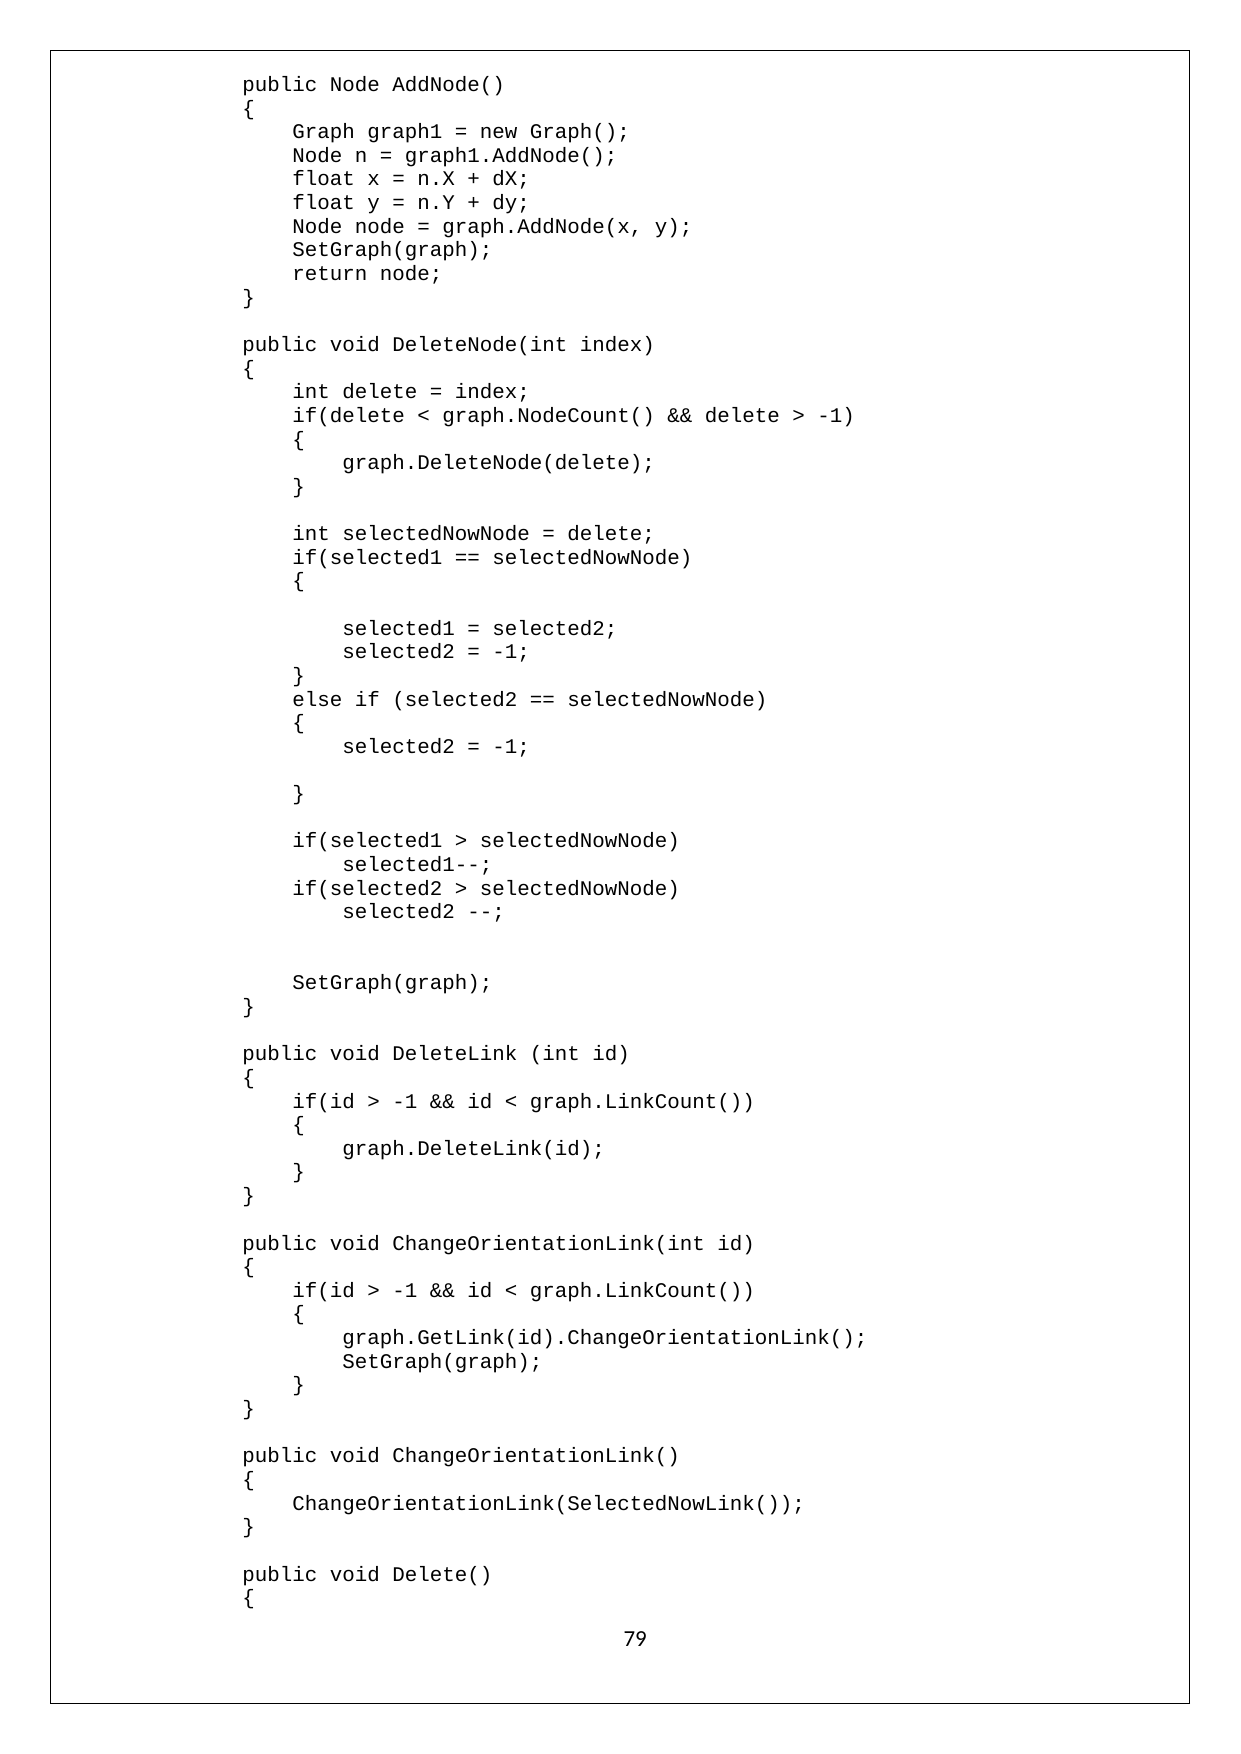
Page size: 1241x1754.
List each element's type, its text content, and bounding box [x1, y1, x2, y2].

text { [118, 712, 1152, 736]
text public void DeleteNode(int index) [118, 334, 1152, 358]
text Graph graph1 = new Graph(); [118, 121, 1152, 145]
text else if (selected2 == selectedNowNode) [118, 689, 1152, 712]
text int delete = index; [118, 381, 1152, 405]
text graph.DeleteLink(id); [118, 1138, 1152, 1162]
text return node; [118, 263, 1152, 287]
text public void ChangeOrientationLink() [118, 1445, 1152, 1469]
text } [118, 476, 1152, 499]
text SetGraph(graph); [118, 239, 1152, 263]
text graph.DeleteNode(delete); [118, 452, 1152, 476]
text } [118, 996, 1152, 1020]
text public void Delete() [118, 1563, 1152, 1587]
text } [118, 287, 1152, 310]
text } [118, 1398, 1152, 1422]
text } [118, 1162, 1152, 1185]
text if(selected1 == selectedNowNode) [118, 547, 1152, 570]
text float x = n.X + dX; [118, 168, 1152, 192]
text public void DeleteLink (int id) [118, 1043, 1152, 1067]
text public void ChangeOrientationLink(int id) [118, 1232, 1152, 1256]
text selected1 = selected2; [118, 618, 1152, 641]
text { [118, 1114, 1152, 1138]
text { [118, 1067, 1152, 1091]
text selected2 --; [118, 901, 1152, 925]
text } [118, 1374, 1152, 1398]
text if(id > -1 && id < graph.LinkCount()) [118, 1280, 1152, 1303]
text ChangeOrientationLink(SelectedNowLink()); [118, 1493, 1152, 1516]
text } [118, 665, 1152, 689]
text { [118, 570, 1152, 594]
text { [118, 1303, 1152, 1327]
text { [118, 428, 1152, 452]
text { [118, 1469, 1152, 1493]
text Node node = graph.AddNode(x, y); [118, 216, 1152, 239]
text float y = n.Y + dy; [118, 192, 1152, 216]
text } [118, 1185, 1152, 1209]
text if(id > -1 && id < graph.LinkCount()) [118, 1091, 1152, 1114]
text SetGraph(graph); [118, 1351, 1152, 1374]
text if(selected2 > selectedNowNode) [118, 878, 1152, 901]
text } [118, 783, 1152, 807]
text int selectedNowNode = delete; [118, 523, 1152, 547]
text selected2 = -1; [118, 641, 1152, 665]
text } [118, 1516, 1152, 1540]
text { [118, 97, 1152, 121]
text { [118, 358, 1152, 381]
text selected1--; [118, 854, 1152, 878]
text { [118, 1587, 1152, 1611]
text { [118, 1256, 1152, 1280]
text selected2 = -1; [118, 736, 1152, 759]
text graph.GetLink(id).ChangeOrientationLink(); [118, 1327, 1152, 1351]
text Node n = graph1.AddNode(); [118, 145, 1152, 168]
text SetGraph(graph); [118, 972, 1152, 996]
text if(delete < graph.NodeCount() && delete > -1) [118, 405, 1152, 428]
text if(selected1 > selectedNowNode) [118, 831, 1152, 854]
text public Node AddNode() [118, 74, 1152, 97]
